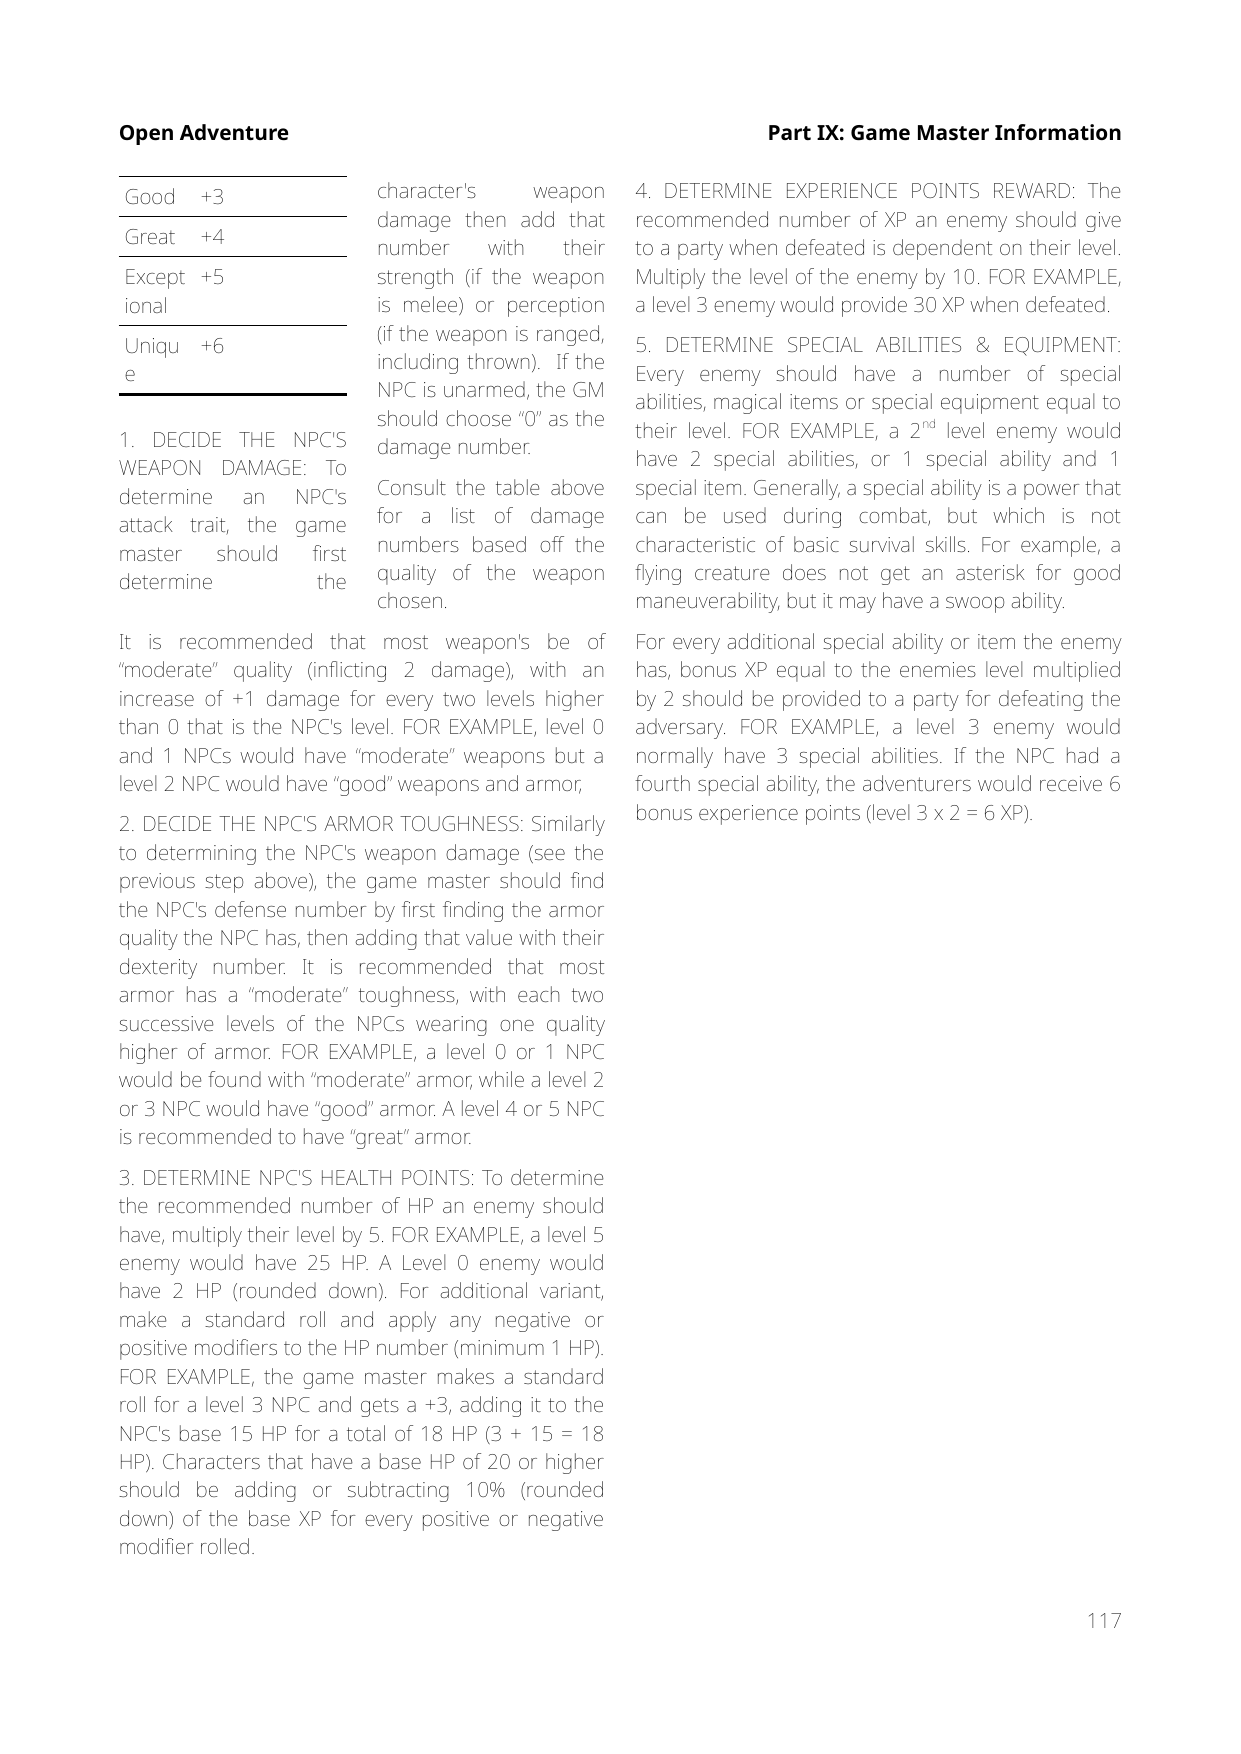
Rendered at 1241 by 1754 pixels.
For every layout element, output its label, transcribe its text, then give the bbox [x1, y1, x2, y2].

text For every additional special ability or item the enemy has, bonus XP equal to the enemies level multiplied by 2 should be provided to a party for defeating the adversary. FOR EXAMPLE, a level 3 enemy would normally have 3 special abilities. If the NPC had a fourth special ability, the adventurers would receive 6 bonus experience points (level 3 x 2 = 6 XP). [635, 627, 1122, 826]
text 5. DETERMINE SPECIAL ABILITIES & EQUIPMENT: Every enemy should have a number of special abilities, magical items or special equipment equal to their level. FOR EXAMPLE, a 2nd level enemy would have 2 special abilities, or 1 special ability and 1 special item. Generally, a special ability is a power that can be used during combat, but which is not characteristic of basic survival skills. For example, a flying creature does not get an asterisk for good maneuverability, but it may have a swoop ability. [635, 331, 1122, 615]
text It is recommended that most weapon's be of “moderate” quality (inflicting 2 damage), with an increase of +1 damage for every two levels higher than 0 that is the NPC's level. FOR EXAMPLE, level 0 and 1 NPCs would have “moderate” weapons but a level 2 NPC would have “good” weapons and armor, [118, 627, 605, 798]
table_cell +5 [195, 257, 347, 325]
table_cell Exceptional [119, 257, 194, 325]
text 3. DETERMINE NPC'S HEALTH POINTS: To determine the recommended number of HP an enemy should have, multiply their level by 5. FOR EXAMPLE, a level 5 enemy would have 25 HP. A Level 0 enemy would have 2 HP (rounded down). For additional variant, make a standard roll and apply any negative or positive modifiers to the HP number (minimum 1 HP). FOR EXAMPLE, the game master makes a standard roll for a level 3 NPC and gets a +3, adding it to the NPC's base 15 HP for a total of 18 HP (3 + 15 = 18 HP). Characters that have a base HP of 20 or higher should be adding or subtracting 10% (rounded down) of the base XP for every positive or negative modifier rolled. [118, 1163, 605, 1561]
text Consult the table above for a list of damage numbers based off the quality of the weapon chosen. [377, 473, 605, 615]
table_cell Good [119, 177, 194, 216]
table_cell +3 [195, 177, 347, 216]
text 2. DECIDE THE NPC'S ARMOR TOUGHNESS: Similarly to determining the NPC's weapon damage (see the previous step above), the game master should find the NPC's defense number by first finding the armor quality the NPC has, then adding that value with their dexterity number. It is recommended that most armor has a “moderate” toughness, with each two successive levels of the NPCs wearing one quality higher of armor. FOR EXAMPLE, a level 0 or 1 NPC would be found with “moderate” armor, while a level 2 or 3 NPC would have “good” armor. A level 4 or 5 NPC is recommended to have “great” armor. [118, 809, 605, 1151]
text character's weapon damage then add that number with their strength (if the weapon is melee) or perception (if the weapon is ranged, including thrown). If the NPC is unarmed, the GM should choose “0” as the damage number. [377, 176, 605, 461]
table_cell Unique [119, 326, 194, 393]
table_cell +4 [195, 217, 347, 256]
table_cell +6 [195, 326, 347, 393]
text 1. DECIDE THE NPC'S WEAPON DAMAGE: To determine an NPC's attack trait, the game master should first determine the [118, 396, 347, 596]
table_cell Great [119, 217, 194, 256]
text 4. DETERMINE EXPERIENCE POINTS REWARD: The recommended number of XP an enemy should give to a party when defeated is dependent on their level. Multiply the level of the enemy by 10. FOR EXAMPLE, a level 3 enemy would provide 30 XP when defeated. [635, 176, 1122, 319]
